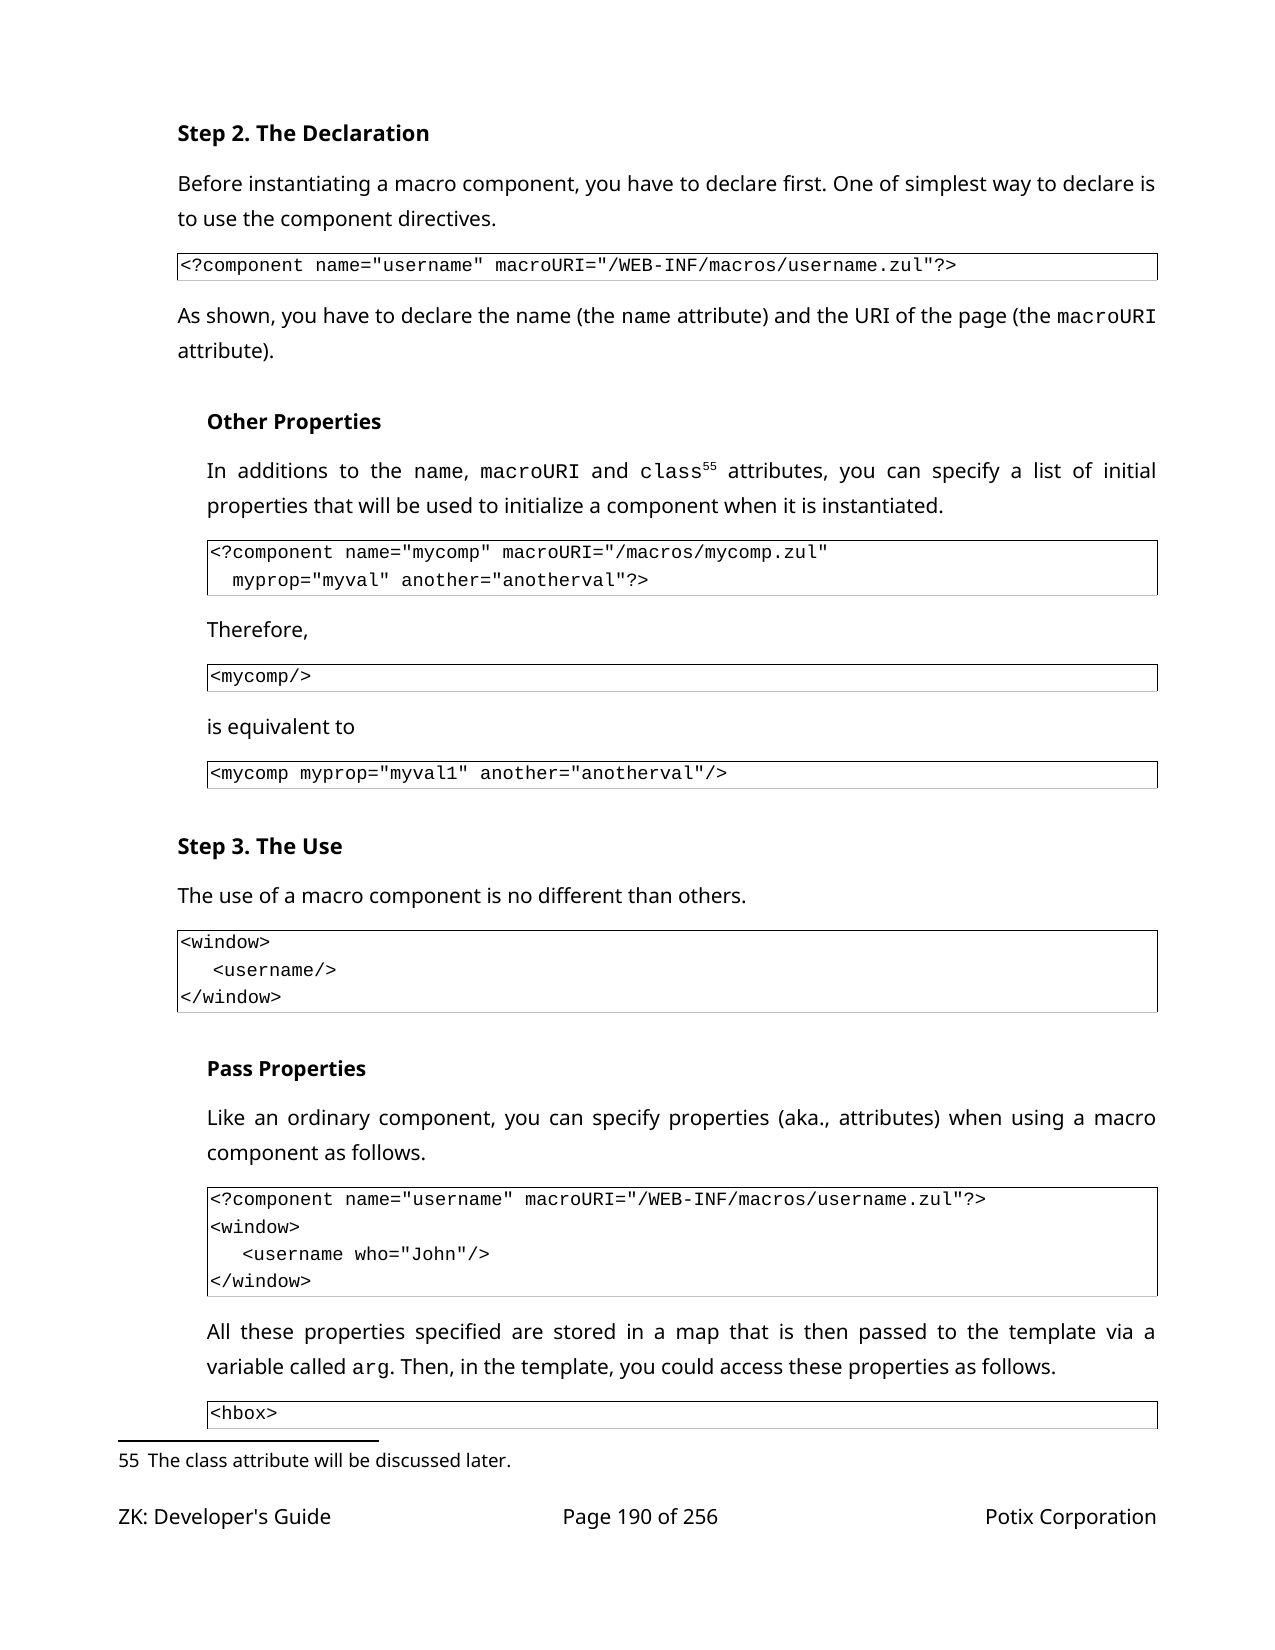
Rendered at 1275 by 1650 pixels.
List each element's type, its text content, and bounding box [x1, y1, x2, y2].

text <?component name="mycomp" macroURI="/macros/mycomp.zul" [208, 541, 1157, 564]
text <mycomp/> [208, 665, 1157, 691]
text is equivalent to [207, 712, 1157, 740]
text <window> [178, 931, 1157, 954]
text </window> [208, 1269, 1157, 1296]
text <username/> [178, 957, 1157, 982]
text In additions to the name, macroURI and class attributes, you can specify a list of initial properties that will be used to initialize a component when it is instantiated. [207, 456, 1157, 519]
text All these properties specified are stored in a map that is then passed to the template via a variable called arg. Then, in the template, you could access these properties as follows. [207, 1317, 1157, 1381]
text myprop="myval" another="anotherval"?> [208, 567, 1157, 595]
text Therefore, [207, 615, 1157, 643]
text Like an ordinary component, you can specify properties (aka., attributes) when using a macro component as follows. [207, 1103, 1157, 1167]
subtitle Pass Properties [207, 1054, 1157, 1083]
subtitle Step 2. The Declaration [177, 118, 1157, 148]
text <window> [208, 1214, 1157, 1239]
text Before instantiating a macro component, you have to declare first. One of simplest way to declare is to use the component directives. [177, 169, 1157, 232]
subtitle Other Properties [207, 407, 1157, 435]
text </window> [178, 984, 1157, 1012]
text The class attribute will be discussed later. [118, 1447, 1157, 1473]
text <?component name="username" macroURI="/WEB-INF/macros/username.zul"?> [178, 254, 1157, 280]
text <?component name="username" macroURI="/WEB-INF/macros/username.zul"?> [208, 1188, 1157, 1212]
text As shown, you have to declare the name (the name attribute) and the URI of the page (the macroURI attribute). [177, 301, 1157, 364]
text The use of a macro component is no different than others. [177, 881, 1157, 909]
text <mycomp myprop="myval1" another="anotherval"/> [208, 762, 1157, 788]
subtitle Step 3. The Use [177, 831, 1157, 861]
text <username who="John"/> [208, 1242, 1157, 1266]
text <hbox> [208, 1402, 1157, 1428]
